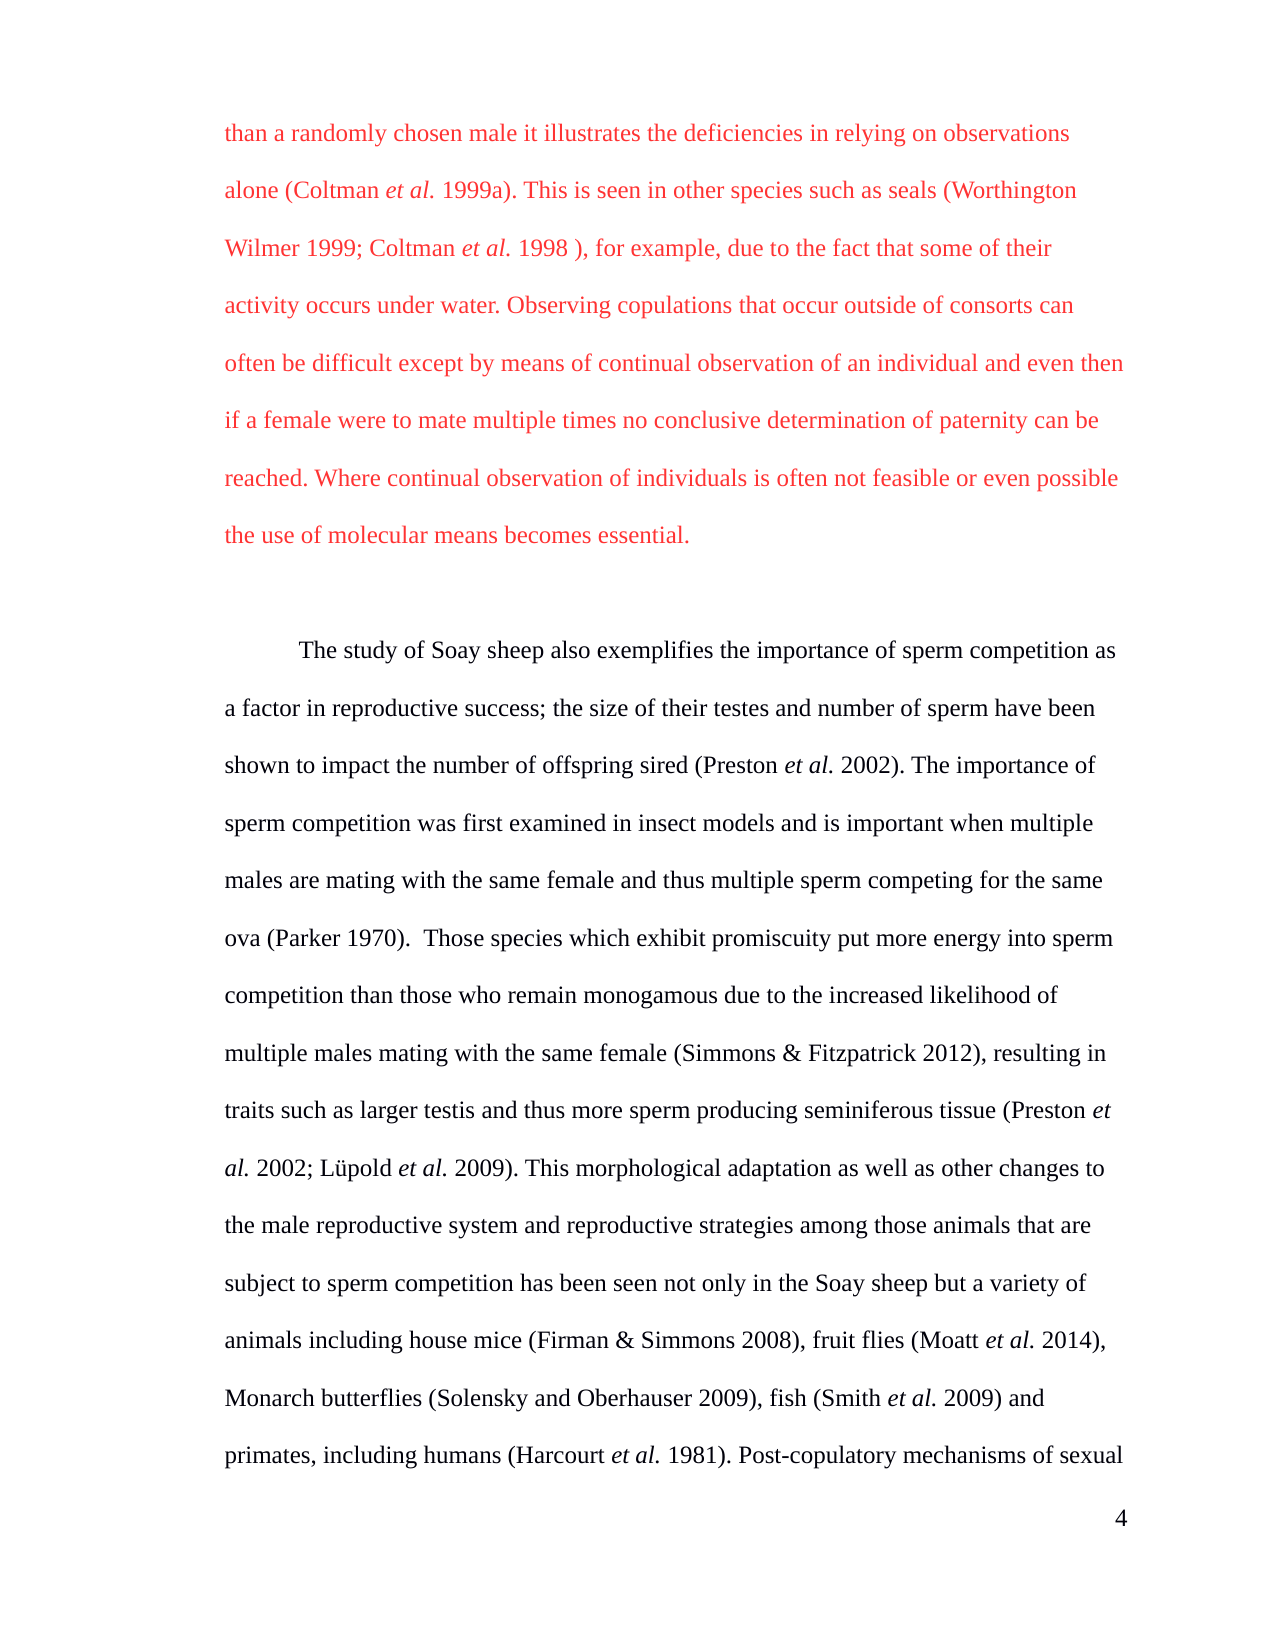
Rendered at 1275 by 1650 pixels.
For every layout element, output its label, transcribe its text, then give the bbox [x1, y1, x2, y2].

text The study of Soay sheep also exemplifies the importance of sperm competition as a factor in reproductive success; the size of their testes and number of sperm have been shown to impact the number of offspring sired (Preston et al. 2002). The importance of sperm competition was first examined in insect models and is important when multiple males are mating with the same female and thus multiple sperm competing for the same ova (Parker 1970). Those species which exhibit promiscuity put more energy into sperm competition than those who remain monogamous due to the increased likelihood of multiple males mating with the same female (Simmons & Fitzpatrick 2012), resulting in traits such as larger testis and thus more sperm producing seminiferous tissue (Preston et al. 2002; Lüpold et al. 2009). This morphological adaptation as well as other changes to the male reproductive system and reproductive strategies among those animals that are subject to sperm competition has been seen not only in the Soay sheep but a variety of animals including house mice (Firman & Simmons 2008), fruit flies (Moatt et al. 2014), Monarch butterflies (Solensky and Oberhauser 2009), fish (Smith et al. 2009) and primates, including humans (Harcourt et al. 1981). Post-copulatory mechanisms of sexual [224, 636, 1127, 1469]
text than a randomly chosen male it illustrates the deficiencies in relying on observations alone (Coltman et al. 1999a). This is seen in other species such as seals (Worthington Wilmer 1999; Coltman et al. 1998 ), for example, due to the fact that some of their activity occurs under water. Observing copulations that occur outside of consorts can often be difficult except by means of continual observation of an individual and even then if a female were to mate multiple times no conclusive determination of paternity can be reached. Where continual observation of individuals is often not feasible or even possible the use of molecular means becomes essential. [224, 118, 1127, 549]
